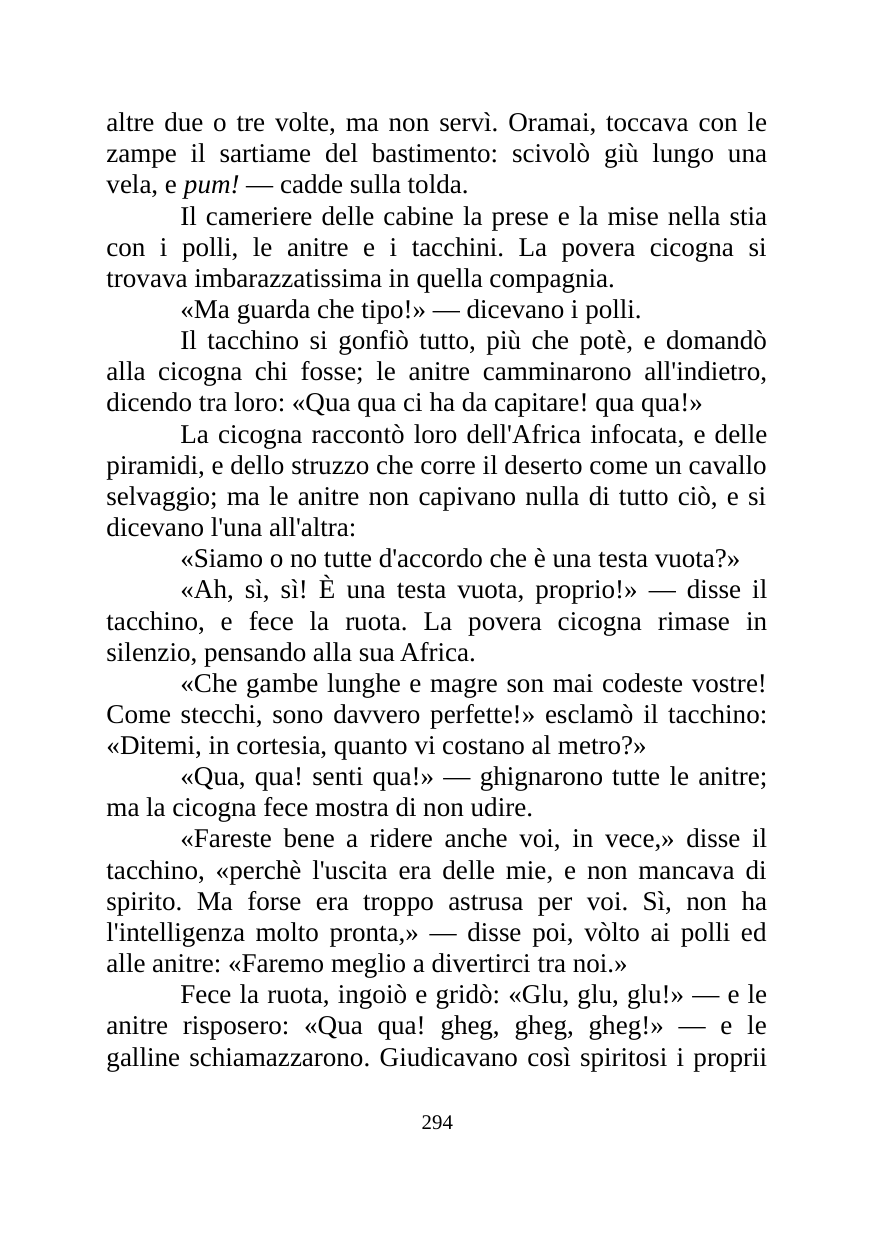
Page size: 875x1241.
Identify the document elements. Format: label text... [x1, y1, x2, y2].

text Fece la ruota, ingoiò e gridò: «Glu, glu, glu!» — e le anitre risposero: «Qua qua! gheg, gheg, gheg!» — e le galline schiamazzarono. Giudicavano così spiritosi i proprii [106, 978, 768, 1072]
text «Che gambe lunghe e magre son mai codeste vostre! Come stecchi, sono davvero perfette!» esclamò il tacchino: «Ditemi, in cortesia, quanto vi costano al metro?» [106, 667, 768, 760]
text La cicogna raccontò loro dell'Africa infocata, e delle piramidi, e dello struzzo che corre il deserto come un cavallo selvaggio; ma le anitre non capivano nulla di tutto ciò, e si dicevano l'una all'altra: [106, 418, 768, 542]
text Il tacchino si gonfiò tutto, più che potè, e domandò alla cicogna chi fosse; le anitre camminarono all'indietro, dicendo tra loro: «Qua qua ci ha da capitare! qua qua!» [106, 324, 768, 418]
text «Qua, qua! senti qua!» — ghignarono tutte le anitre; ma la cicogna fece mostra di non udire. [106, 760, 768, 823]
text altre due o tre volte, ma non servì. Oramai, toccava con le zampe il sartiame del bastimento: scivolò giù lungo una vela, e pum! — cadde sulla tolda. [106, 106, 768, 200]
text «Siamo o no tutte d'accordo che è una testa vuota?» [106, 542, 768, 573]
text «Fareste bene a ridere anche voi, in vece,» disse il tacchino, «perchè l'uscita era delle mie, e non mancava di spirito. Ma forse era troppo astrusa per voi. Sì, non ha l'intelligenza molto pronta,» — disse poi, vòlto ai polli ed alle anitre: «Faremo meglio a divertirci tra noi.» [106, 823, 768, 978]
text «Ma guarda che tipo!» — dicevano i polli. [106, 293, 768, 324]
text «Ah, sì, sì! È una testa vuota, proprio!» — disse il tacchino, e fece la ruota. La povera cicogna rimase in silenzio, pensando alla sua Africa. [106, 573, 768, 667]
text Il cameriere delle cabine la prese e la mise nella stia con i polli, le anitre e i tacchini. La povera cicogna si trovava imbarazzatissima in quella compagnia. [106, 200, 768, 293]
